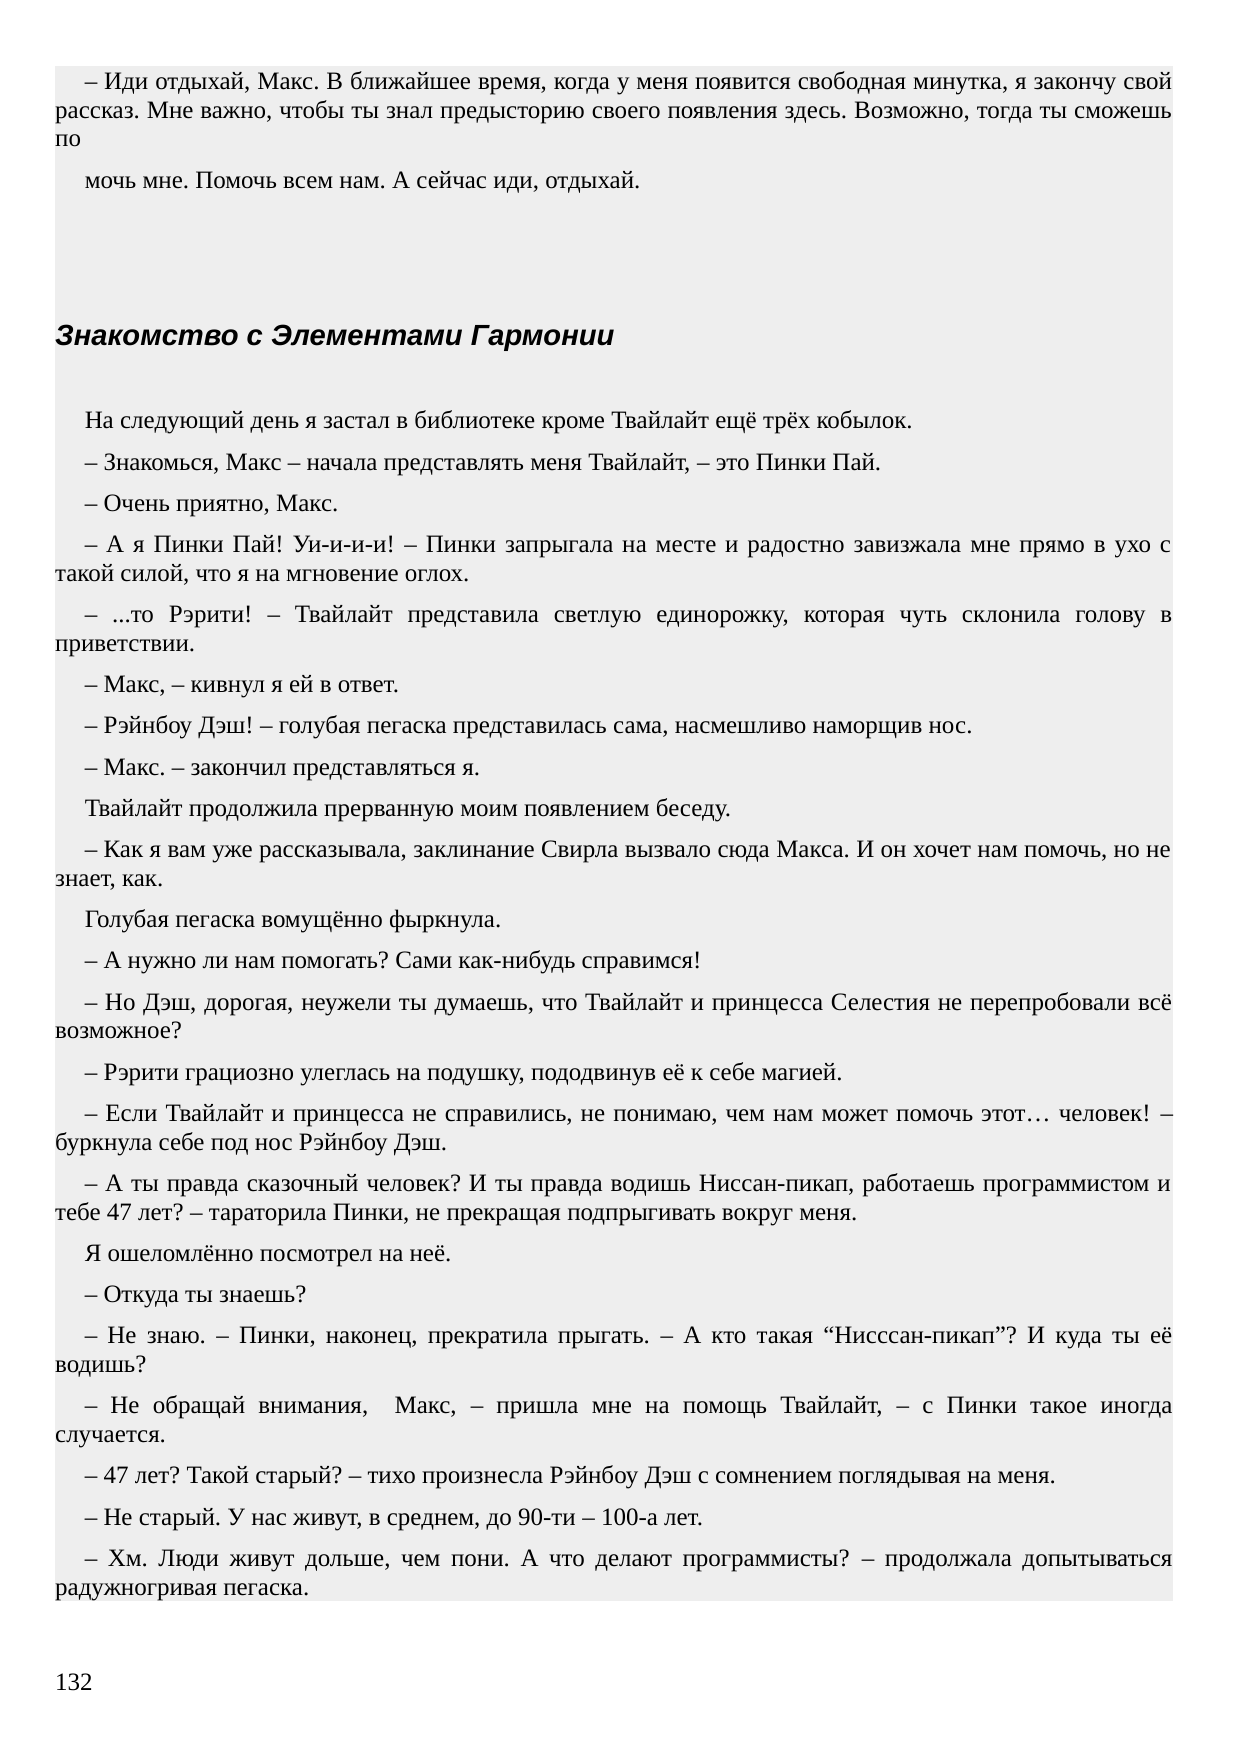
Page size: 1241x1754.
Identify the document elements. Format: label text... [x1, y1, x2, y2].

text – Иди отдыхай, Макс. В ближайшее время, когда у меня появится свободная минутка, я закончу свой рассказ. Мне важно, чтобы ты знал предысторию своего появления здесь. Возможно, тогда ты сможешь по [55, 66, 1173, 152]
text Твайлайт продолжила прерванную моим появлением беседу. [55, 793, 1173, 822]
text – Как я вам уже рассказывала, заклинание Свирла вызвало сюда Макса. И он хочет нам помочь, но не знает, как. [55, 834, 1173, 892]
text – Макс. – закончил представляться я. [55, 752, 1173, 781]
text – А нужно ли нам помогать? Сами как-нибудь справимся! [55, 946, 1173, 974]
text – Хм. Люди живут дольше, чем пони. А что делают программисты? – продолжала допытываться радужногривая пегаска. [55, 1543, 1173, 1601]
text На следующий день я застал в библиотеке кроме Твайлайт ещё трёх кобылок. [55, 406, 1173, 434]
text Я ошеломлённо посмотрел на неё. [55, 1238, 1173, 1267]
text – ...то Рэрити! – Твайлайт представила светлую единорожку, которая чуть склонила голову в приветствии. [55, 599, 1173, 657]
text Голубая пегаска вомущённо фыркнула. [55, 904, 1173, 933]
text – Рэйнбоу Дэш! – голубая пегаска представилась сама, насмешливо наморщив нос. [55, 711, 1173, 739]
subtitle Знакомство с Элементами Гармонии [55, 318, 1173, 352]
text – А ты правда сказочный человек? И ты правда водишь Ниссан-пикап, работаешь программистом и тебе 47 лет? – тараторила Пинки, не прекращая подпрыгивать вокруг меня. [55, 1168, 1173, 1226]
text – Рэрити грациозно улеглась на подушку, пододвинув её к себе магией. [55, 1057, 1173, 1086]
text – Очень приятно, Макс. [55, 488, 1173, 517]
text – Не старый. У нас живут, в среднем, до 90-ти – 100-а лет. [55, 1502, 1173, 1531]
text – Макс, – кивнул я ей в ответ. [55, 669, 1173, 698]
text – Знакомься, Макс – начала представлять меня Твайлайт, – это Пинки Пай. [55, 447, 1173, 476]
text – Но Дэш, дорогая, неужели ты думаешь, что Твайлайт и принцесса Селестия не перепробовали всё возможное? [55, 987, 1173, 1044]
text – Если Твайлайт и принцесса не справились, не понимаю, чем нам может помочь этот… человек! – буркнула себе под нос Рэйнбоу Дэш. [55, 1098, 1173, 1156]
text – Не обращай внимания, Макс, – пришла мне на помощь Твайлайт, – с Пинки такое иногда случается. [55, 1391, 1173, 1448]
text – 47 лет? Такой старый? – тихо произнесла Рэйнбоу Дэш с сомнением поглядывая на меня. [55, 1461, 1173, 1489]
text – Откуда ты знаешь? [55, 1279, 1173, 1308]
text мочь мне. Помочь всем нам. А сейчас иди, отдыхай. [55, 165, 1173, 193]
text – Не знаю. – Пинки, наконец, прекратила прыгать. – А кто такая “Нисссан-пикап”? И куда ты её водишь? [55, 1321, 1173, 1378]
text – А я Пинки Пай! Уи-и-и-и! – Пинки запрыгала на месте и радостно завизжала мне прямо в ухо с такой силой, что я на мгновение оглох. [55, 529, 1173, 587]
